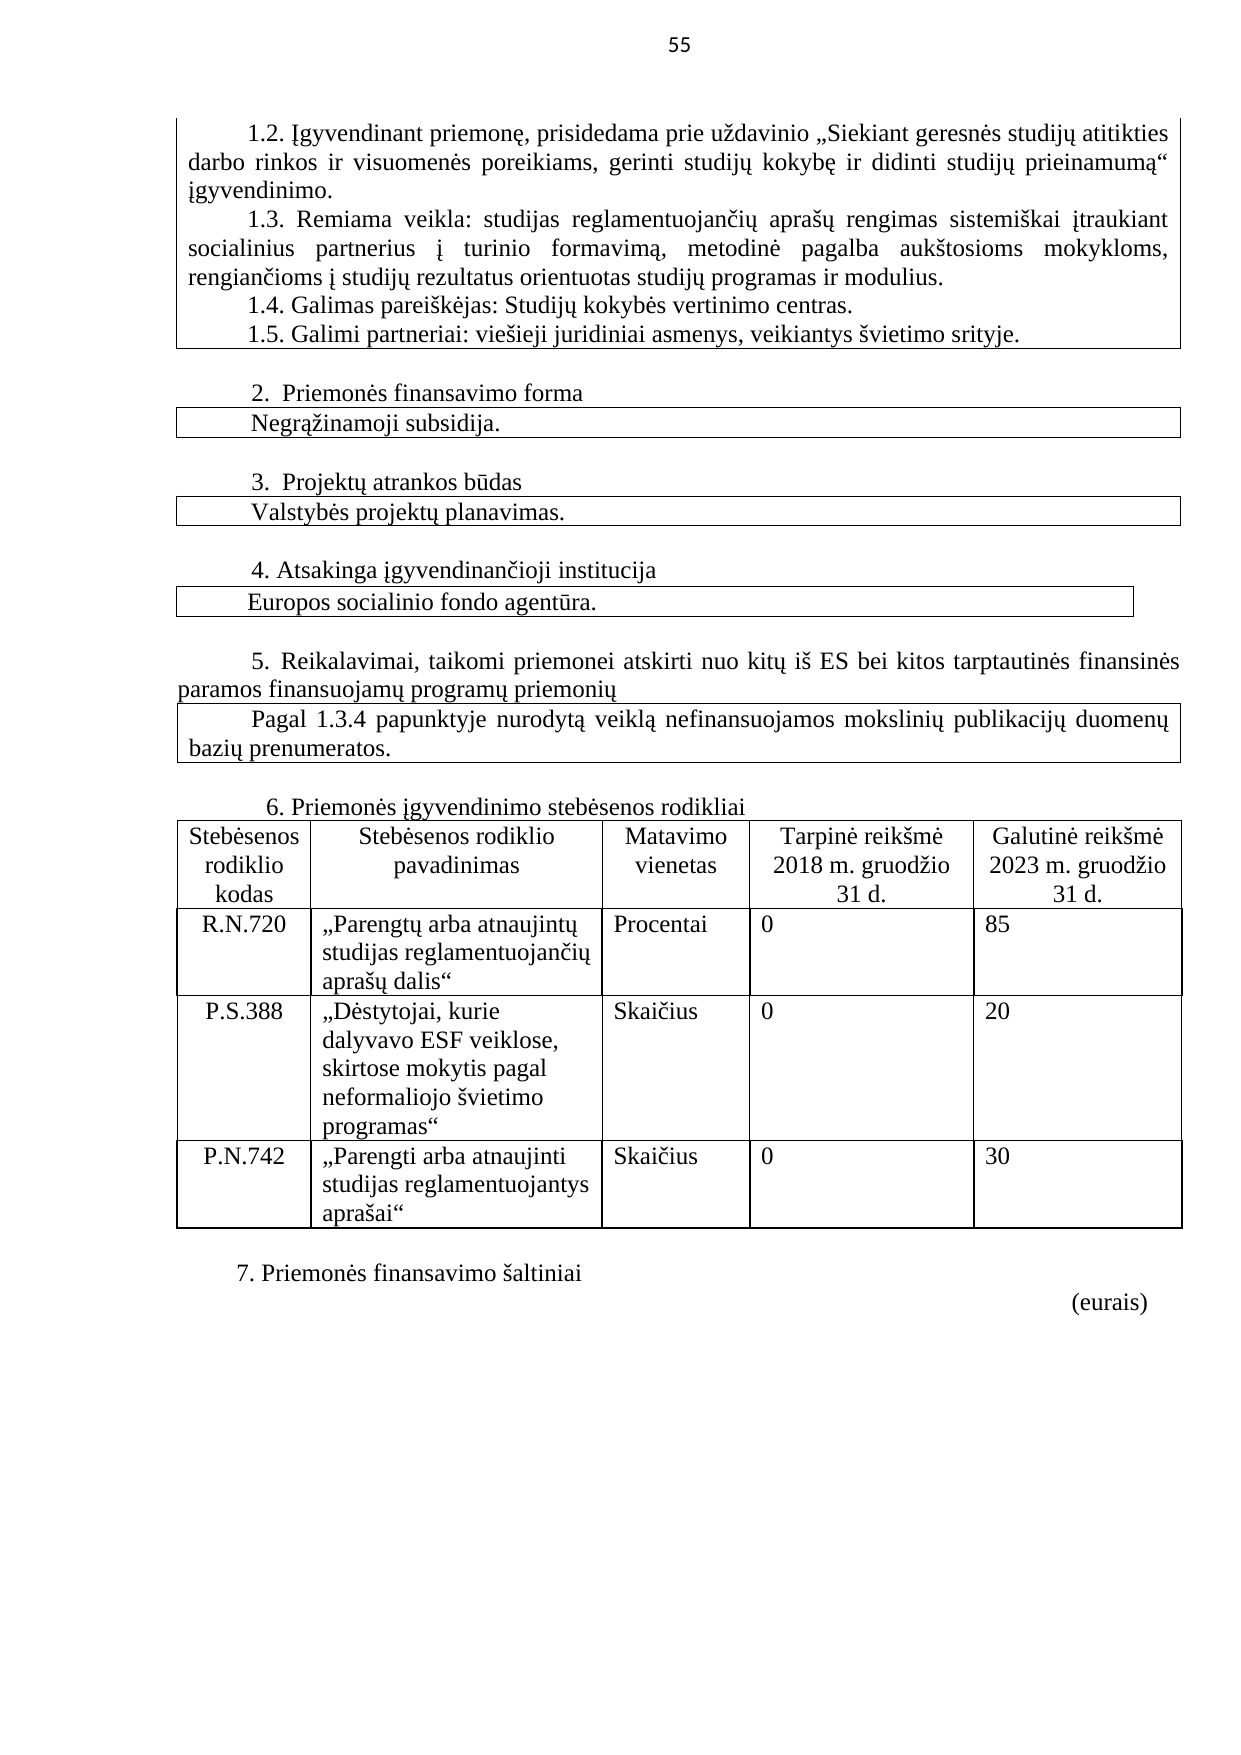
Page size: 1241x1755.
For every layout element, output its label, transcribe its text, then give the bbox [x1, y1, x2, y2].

text 2. Priemonės finansavimo forma [251, 378, 1181, 407]
text 5. Reikalavimai, taikomi priemonei atskirti nuo kitų iš ES bei kitos tarptautinės finansinės paramos finansuojamų programų priemonių [177, 646, 1181, 703]
table_cell 1.4. Galimas pareiškėjas: Studijų kokybės vertinimo centras. [177, 291, 1180, 319]
table_cell 20 [974, 996, 1181, 1140]
table_header Negrąžinamoji subsidija. [177, 408, 1180, 437]
table_header Galutinė reikšmė 2023 m. gruodžio 31 d. [974, 821, 1181, 908]
table_cell P.N.742 [178, 1141, 310, 1227]
table_cell Skaičius [603, 1141, 749, 1227]
table_cell 85 [975, 909, 1181, 995]
text 3. Projektų atrankos būdas [251, 467, 1181, 496]
table_header Pagal 1.3.4 papunktyje nurodytą veiklą nefinansuojamos mokslinių publikacijų duomenų bazių prenumeratos. [178, 704, 1180, 762]
text 6. Priemonės įgyvendinimo stebėsenos rodikliai [266, 792, 1181, 820]
table_cell „Parengtų arba atnaujintų studijas reglamentuojančių aprašų dalis“ [312, 909, 601, 995]
table_cell „Dėstytojai, kurie dalyvavo ESF veiklose, skirtose mokytis pagal neformaliojo švietimo programas“ [311, 996, 602, 1140]
table_cell 1.2. Įgyvendinant priemonę, prisidedama prie uždavinio „Siekiant geresnės studijų atitikties darbo rinkos ir visuomenės poreikiams, gerinti studijų kokybę ir didinti studijų prieinamumą“ įgyvendinimo. [177, 118, 1180, 204]
text (eurais) [177, 1287, 1181, 1315]
table_cell 0 [750, 996, 973, 1140]
table_cell 1.3. Remiama veikla: studijas reglamentuojančių aprašų rengimas sistemiškai įtraukiant socialinius partnerius į turinio formavimą, metodinė pagalba aukštosioms mokykloms, rengiančioms į studijų rezultatus orientuotas studijų programas ir modulius. [177, 204, 1180, 291]
table_header Stebėsenos rodiklio pavadinimas [311, 821, 602, 908]
table_cell 1.5. Galimi partneriai: viešieji juridiniai asmenys, veikiantys švietimo srityje. [177, 319, 1180, 348]
table_header Europos socialinio fondo agentūra. [177, 587, 1133, 616]
table_cell „Parengti arba atnaujinti studijas reglamentuojantys aprašai“ [312, 1141, 601, 1227]
table_cell P.S.388 [178, 996, 310, 1140]
table_cell 30 [975, 1141, 1181, 1227]
table_header Matavimo vienetas [603, 821, 749, 908]
text 4. Atsakinga įgyvendinančioji institucija [251, 555, 1181, 584]
table_cell 0 [751, 1141, 973, 1227]
table_cell R.N.720 [178, 909, 310, 995]
table_header Valstybės projektų planavimas. [177, 497, 1180, 525]
table_cell Skaičius [603, 996, 749, 1140]
table_cell 0 [751, 909, 973, 995]
table_cell Procentai [603, 909, 749, 995]
table_header Tarpinė reikšmė 2018 m. gruodžio 31 d. [750, 821, 973, 908]
text 7. Priemonės finansavimo šaltiniai [236, 1258, 1181, 1287]
table_header Stebėsenos rodiklio kodas [178, 821, 310, 908]
